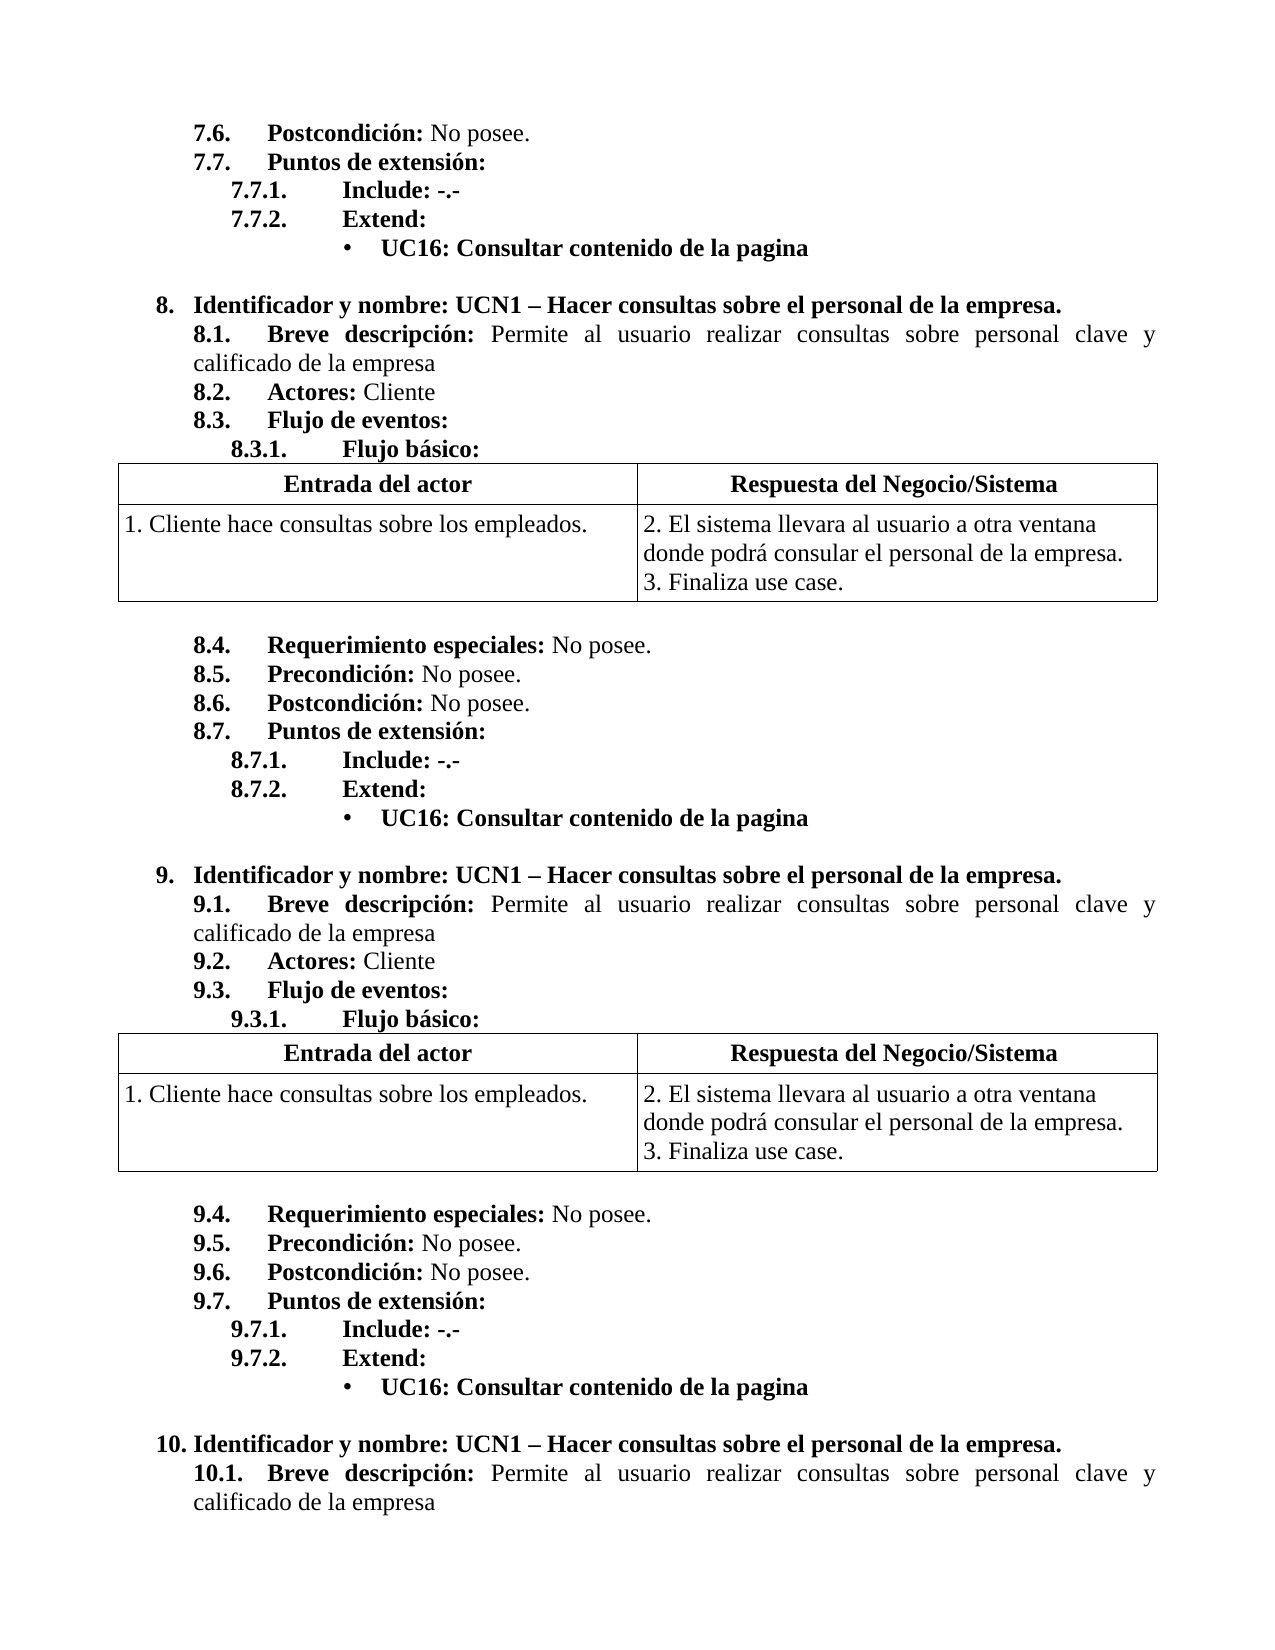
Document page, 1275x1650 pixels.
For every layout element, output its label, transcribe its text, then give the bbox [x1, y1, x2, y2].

list Include: -.- [231, 745, 1157, 774]
table_cell 1. Cliente hace consultas sobre los empleados. [119, 1074, 637, 1171]
table_cell 2. El sistema llevara al usuario a otra ventana donde podrá consular el personal de la empresa. 3. Finaliza use case. [638, 1074, 1157, 1171]
list Requerimiento especiales: No posee. [193, 630, 1157, 659]
list Puntos de extensión: [193, 716, 1157, 745]
list UC16: Consultar contenido de la pagina [343, 803, 1157, 831]
list UC16: Consultar contenido de la pagina [343, 233, 1157, 262]
list Identificador y nombre: UCN1 – Hacer consultas sobre el personal de la empresa. [156, 1429, 1157, 1458]
table_header Respuesta del Negocio/Sistema [638, 1034, 1157, 1073]
list Identificador y nombre: UCN1 – Hacer consultas sobre el personal de la empresa. [156, 291, 1157, 319]
table_header Entrada del actor [119, 464, 637, 503]
list Actores: Cliente [193, 946, 1157, 975]
list Extend: [231, 204, 1157, 233]
list Identificador y nombre: UCN1 – Hacer consultas sobre el personal de la empresa. [156, 860, 1157, 889]
list Postcondición: No posee. [193, 688, 1157, 716]
list Flujo básico: [231, 434, 1157, 463]
list Breve descripción: Permite al usuario realizar consultas sobre personal clave y calificado de la empresa [193, 889, 1157, 946]
list Include: -.- [231, 176, 1157, 204]
list Postcondición: No posee. [193, 118, 1157, 147]
list Actores: Cliente [193, 377, 1157, 406]
table_header Entrada del actor [119, 1034, 637, 1073]
list Requerimiento especiales: No posee. [193, 1199, 1157, 1228]
list Flujo de eventos: [193, 975, 1157, 1004]
table_cell 1. Cliente hace consultas sobre los empleados. [119, 505, 637, 601]
list Puntos de extensión: [193, 1286, 1157, 1314]
table_cell 2. El sistema llevara al usuario a otra ventana donde podrá consular el personal de la empresa. 3. Finaliza use case. [638, 505, 1157, 601]
list Breve descripción: Permite al usuario realizar consultas sobre personal clave y calificado de la empresa [193, 1458, 1157, 1516]
list Precondición: No posee. [193, 659, 1157, 688]
list UC16: Consultar contenido de la pagina [343, 1372, 1157, 1401]
list Flujo básico: [231, 1004, 1157, 1033]
list Flujo de eventos: [193, 406, 1157, 434]
list Extend: [231, 774, 1157, 803]
table_header Respuesta del Negocio/Sistema [638, 464, 1157, 503]
list Puntos de extensión: [193, 147, 1157, 176]
list Breve descripción: Permite al usuario realizar consultas sobre personal clave y calificado de la empresa [193, 319, 1157, 377]
list Extend: [231, 1343, 1157, 1372]
list Include: -.- [231, 1314, 1157, 1343]
list Postcondición: No posee. [193, 1257, 1157, 1286]
list Precondición: No posee. [193, 1228, 1157, 1257]
